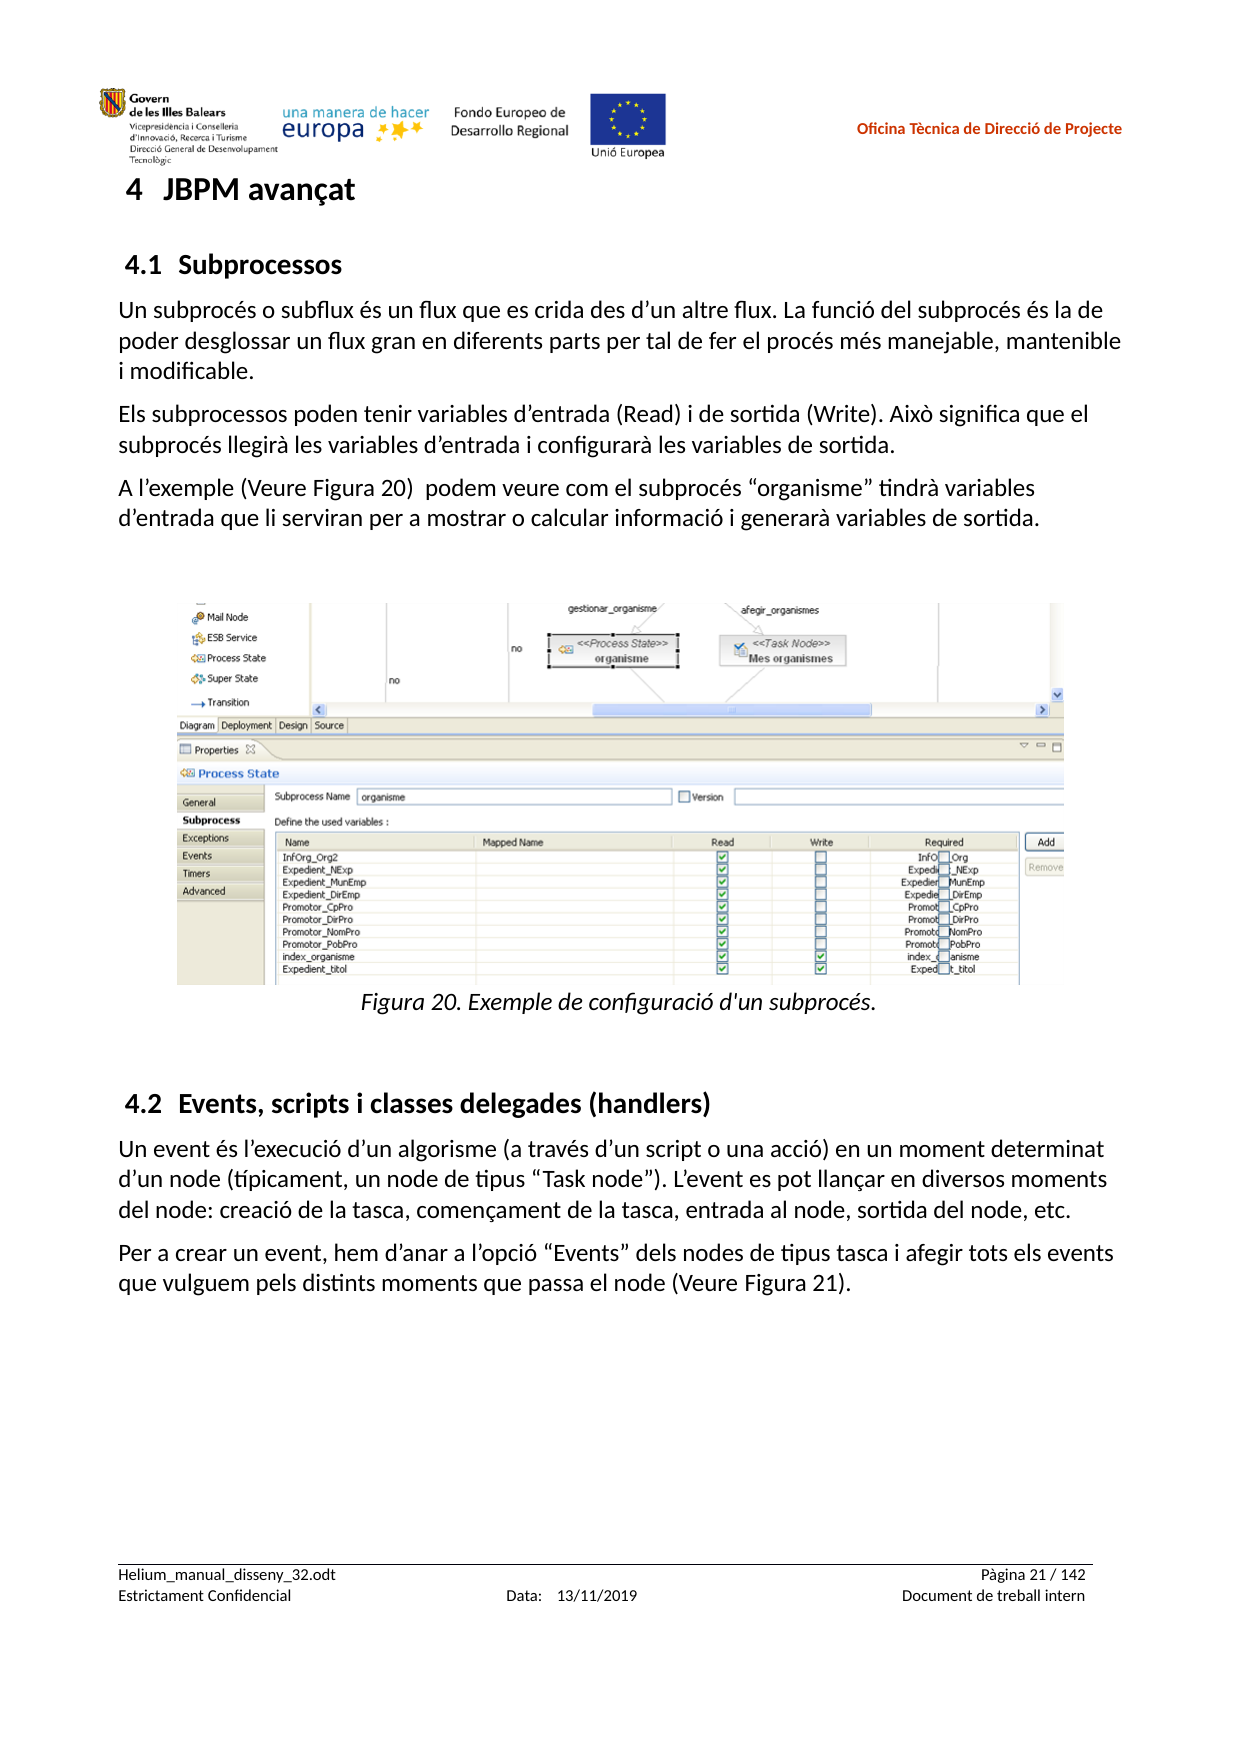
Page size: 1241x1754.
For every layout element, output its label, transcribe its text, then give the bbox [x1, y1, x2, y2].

text Per a crear un event, hem d’anar a l’opció “Events” dels nodes de tipus tasca i afegir tots els events que vulguem pels distints moments que passa el node (Veure Figura 21). [118, 1237, 1122, 1298]
text A l’exemple (Veure Figura 20) podem veure com el subprocés “organisme” tindrà variables d’entrada que li serviran per a mostrar o calcular informació i generarà variables de sortida. [118, 472, 1122, 533]
subtitle Subprocessos [118, 246, 1122, 282]
picture [175, 601, 1065, 987]
picture [99, 87, 668, 166]
text Un subprocés o subflux és un flux que es crida des d’un altre flux. La funció del subprocés és la de poder desglossar un flux gran en diferents parts per tal de fer el procés més manejable, mantenible i modificable. [118, 294, 1122, 386]
text Els subprocessos poden tenir variables d’entrada (Read) i de sortida (Write). Això significa que el subprocés llegirà les variables d’entrada i configurarà les variables de sortida. [118, 398, 1122, 459]
text Un event és l’execució d’un algorisme (a través d’un script o una acció) en un moment determinat d’un node (típicament, un node de tipus “Task node”). L’event es pot llançar en diversos moments del node: creació de la tasca, començament de la tasca, entrada al node, sortida del node, etc. [118, 1133, 1122, 1224]
subtitle JBPM avançat [118, 168, 1122, 209]
subtitle Events, scripts i classes delegades (handlers) [118, 1085, 1122, 1120]
text Figura 20. Exemple de configuració d'un subprocés. [175, 987, 1065, 1017]
